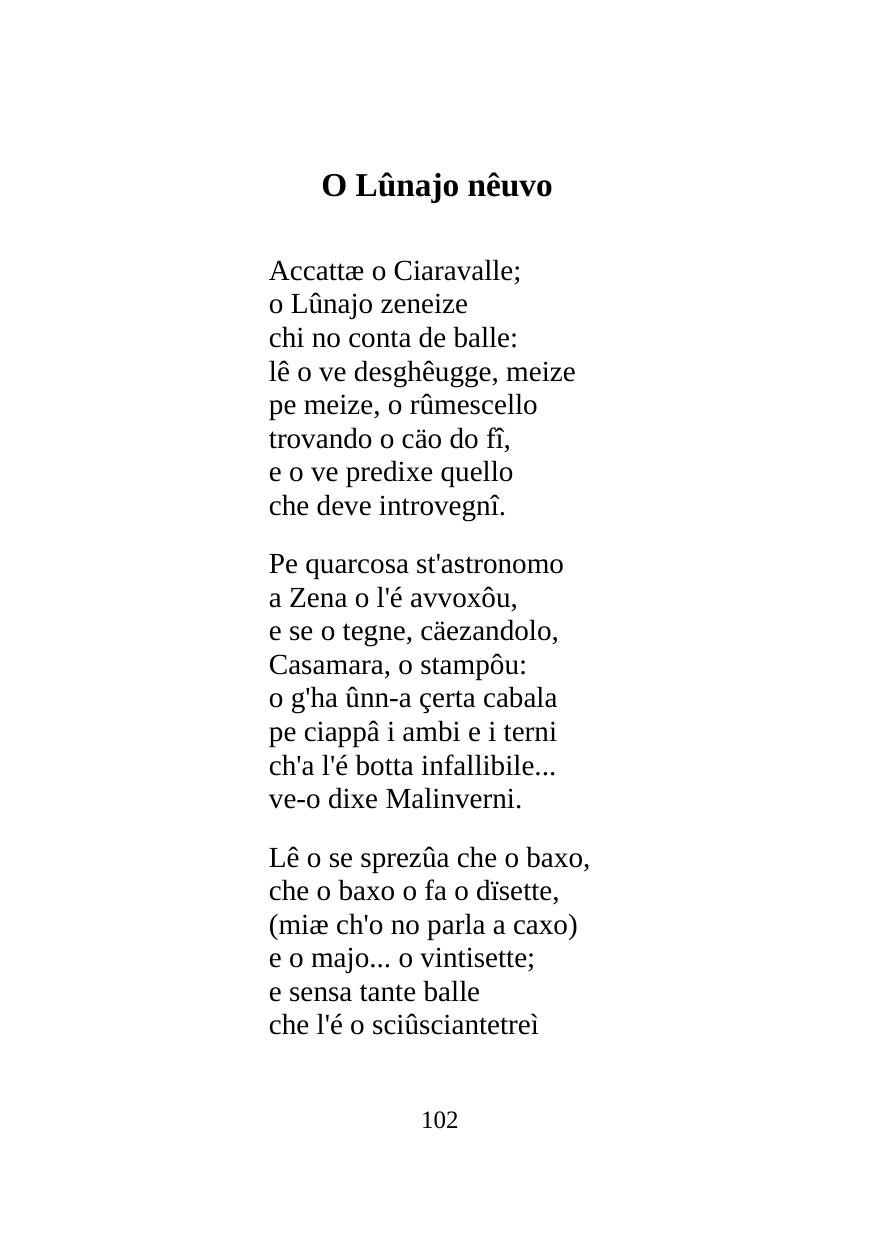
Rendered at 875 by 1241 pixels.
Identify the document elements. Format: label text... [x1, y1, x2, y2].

subtitle O Lûnajo nêuvo [106, 165, 768, 203]
text Lê o se sprezûa che o baxo, che o baxo o fa o dïsette, (miæ ch'o no parla a caxo) e o majo... o vintisette; e sensa tante balle che l'é o sciûsciantetreì [269, 840, 768, 1041]
text Accattæ o Ciaravalle; o Lûnajo zeneize chi no conta de balle: lê o ve desghêugge, meize pe meize, o rûmescello trovando o cäo do fî, e o ve predixe quello che deve introvegnî. [269, 253, 768, 521]
text Pe quarcosa st'astronomo a Zena o l'é avvoxôu, e se o tegne, cäezandolo, Casamara, o stampôu: o g'ha ûnn-a çerta cabala pe ciappâ i ambi e i terni ch'a l'é botta infallibile... ve-o dixe Malinverni. [269, 546, 768, 815]
